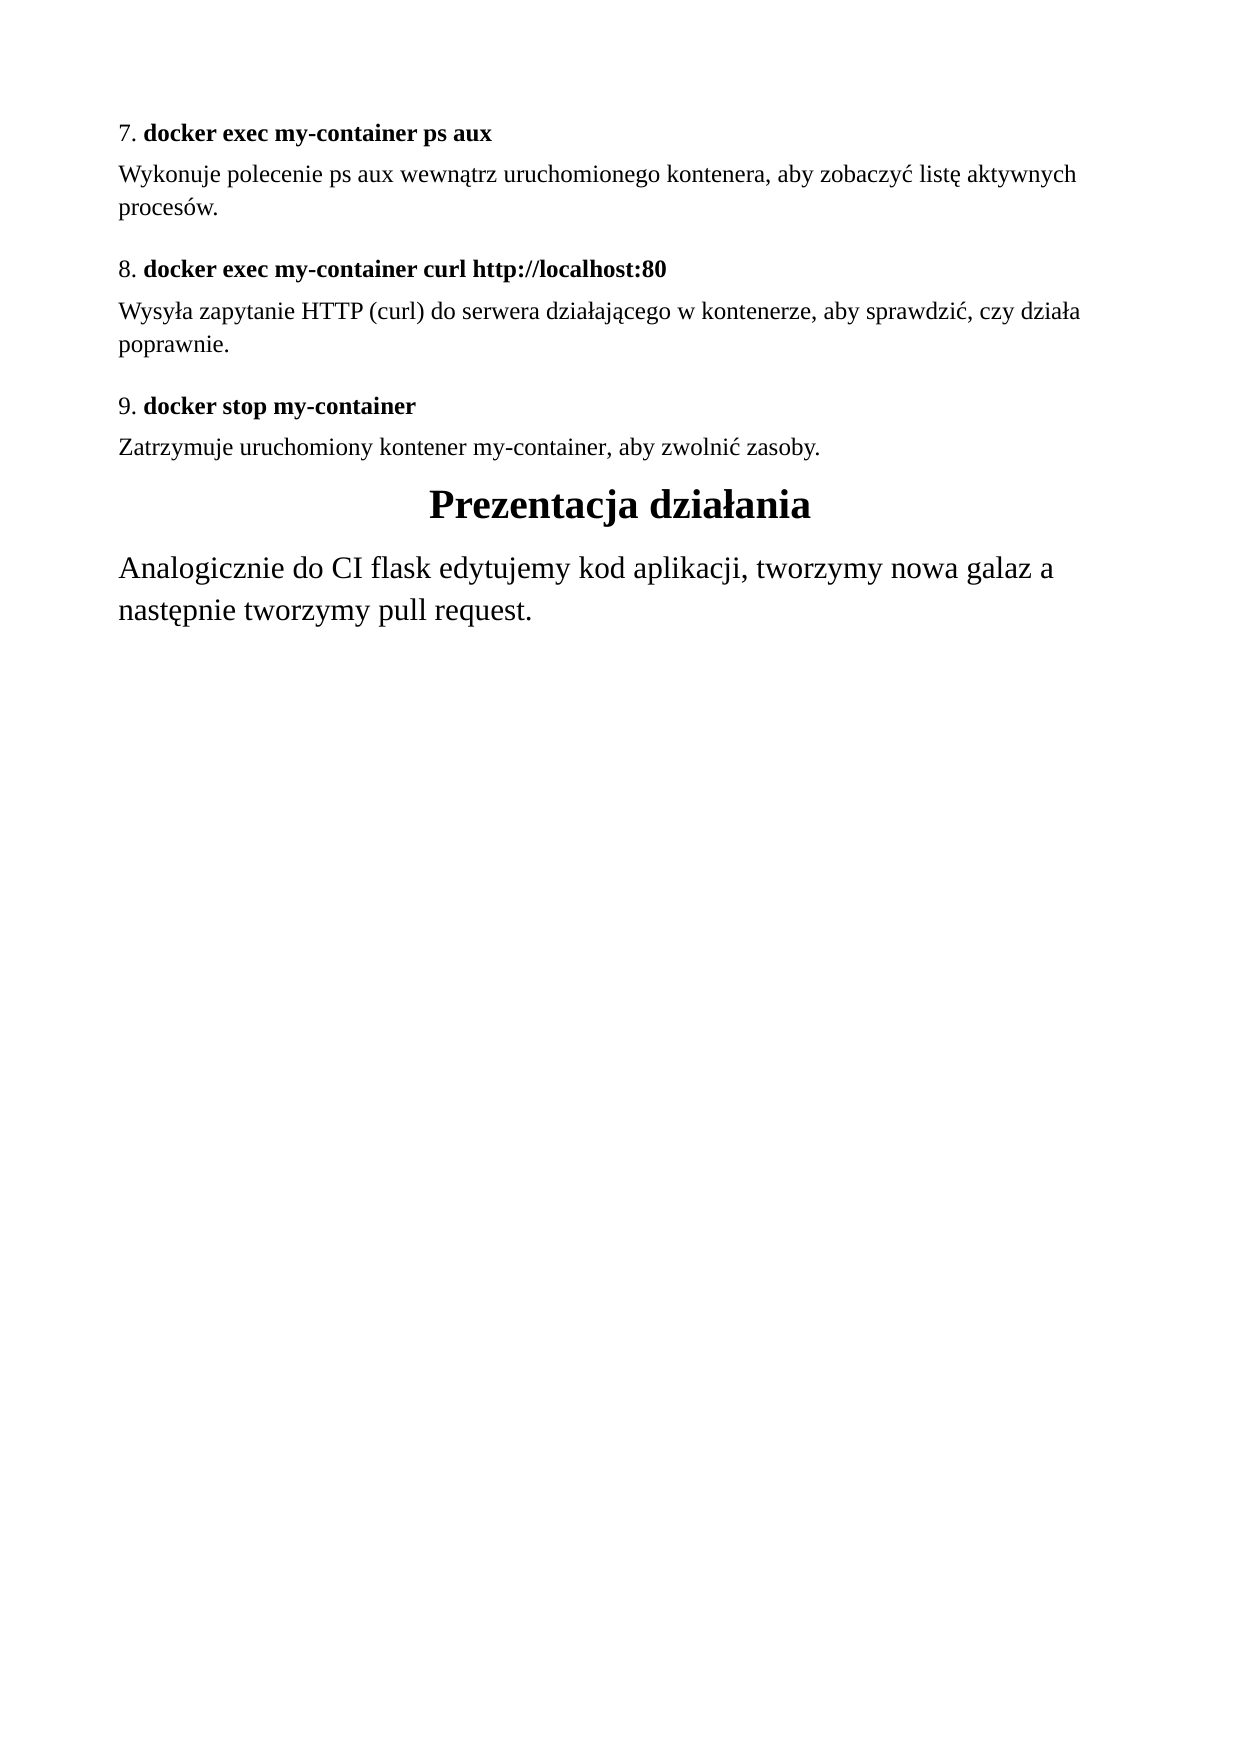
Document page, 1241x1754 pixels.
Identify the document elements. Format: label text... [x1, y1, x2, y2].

text Zatrzymuje uruchomiony kontener my-container, aby zwolnić zasoby. [118, 432, 1122, 461]
text Wykonuje polecenie ps aux wewnątrz uruchomionego kontenera, aby zobaczyć listę aktywnych procesów. [118, 159, 1122, 221]
subtitle 7. docker exec my-container ps aux [118, 118, 1122, 147]
subtitle 9. docker stop my-container [118, 391, 1122, 420]
text Prezentacja działania [118, 480, 1122, 528]
text Analogicznie do CI flask edytujemy kod aplikacji, tworzymy nowa galaz a następnie tworzymy pull request. [118, 549, 1122, 627]
subtitle 8. docker exec my-container curl http://localhost:80 [118, 254, 1122, 283]
text Wysyła zapytanie HTTP (curl) do serwera działającego w kontenerze, aby sprawdzić, czy działa poprawnie. [118, 296, 1122, 358]
